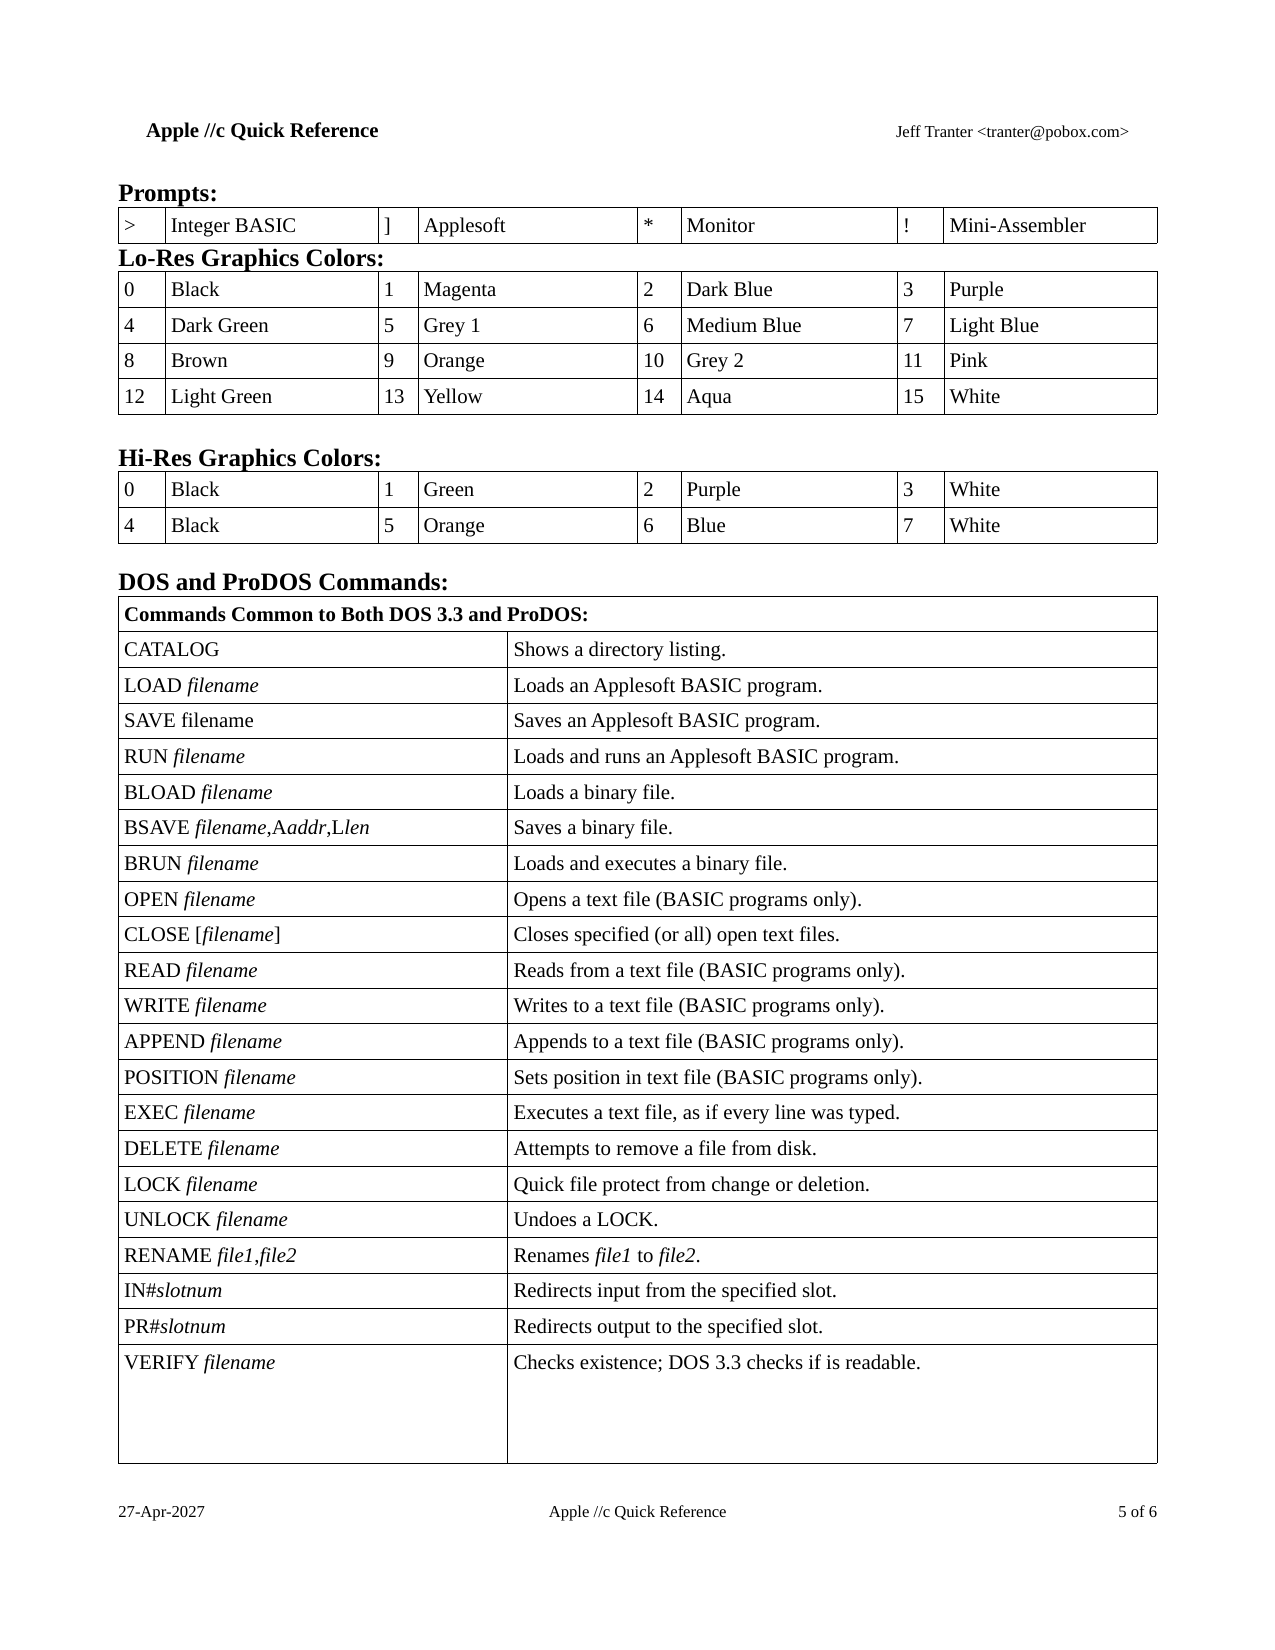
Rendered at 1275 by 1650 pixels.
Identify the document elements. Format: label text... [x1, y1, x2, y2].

table_cell Yellow [419, 379, 637, 414]
text Lo-Res Graphics Colors: [118, 244, 1157, 271]
table_header 3 [898, 272, 944, 307]
table_cell BLOAD filename [119, 775, 507, 809]
table_cell 10 [638, 344, 681, 378]
table_cell Attempts to remove a file from disk. [508, 1131, 1157, 1166]
table_cell 7 [898, 308, 944, 343]
table_cell 11 [898, 344, 944, 378]
table_cell Closes specified (or all) open text files. [508, 917, 1157, 952]
table_cell READ filename [119, 953, 507, 987]
table_cell RUN filename [119, 739, 507, 774]
table_header Black [166, 272, 378, 307]
table_cell Saves an Applesoft BASIC program. [508, 704, 1157, 738]
table_cell Loads a binary file. [508, 775, 1157, 809]
table_cell Aqua [682, 379, 897, 414]
table_cell 6 [638, 508, 681, 543]
table_cell Black [166, 508, 378, 543]
table_header 0 [119, 272, 165, 307]
table_cell IN#slotnum [119, 1274, 507, 1308]
text Hi-Res Graphics Colors: [118, 443, 1157, 471]
table_cell 5 [379, 308, 418, 343]
table_cell White [945, 508, 1157, 543]
table_cell Sets position in text file (BASIC programs only). [508, 1060, 1157, 1094]
table_header * [638, 208, 681, 242]
table_cell Grey 2 [682, 344, 897, 378]
table_header Integer BASIC [166, 208, 378, 242]
table_header Mini-Assembler [944, 208, 1157, 242]
table_header Magenta [419, 272, 637, 307]
table_cell Appends to a text file (BASIC programs only). [508, 1024, 1157, 1059]
table_cell Renames file1 to file2. [508, 1238, 1157, 1272]
table_cell VERIFY filename [119, 1345, 507, 1462]
table_header Applesoft [419, 208, 637, 242]
table_cell SAVE filename [119, 704, 507, 738]
table_cell CATALOG [119, 632, 507, 667]
table_cell LOCK filename [119, 1167, 507, 1201]
text Prompts: [118, 178, 1157, 207]
table_header 3 [898, 472, 944, 507]
table_cell Redirects output to the specified slot. [508, 1309, 1157, 1344]
table_cell Opens a text file (BASIC programs only). [508, 882, 1157, 916]
table_header Black [166, 472, 378, 507]
table_cell PR#slotnum [119, 1309, 507, 1344]
table_cell Loads and executes a binary file. [508, 846, 1157, 881]
table_cell APPEND filename [119, 1024, 507, 1059]
table_header 1 [379, 472, 418, 507]
table_header 2 [638, 272, 681, 307]
table_cell Saves a binary file. [508, 810, 1157, 845]
table_cell Grey 1 [419, 308, 637, 343]
table_header Purple [682, 472, 897, 507]
table_header ] [379, 208, 418, 242]
table_cell 6 [638, 308, 681, 343]
text DOS and ProDOS Commands: [118, 567, 1157, 596]
table_cell DELETE filename [119, 1131, 507, 1166]
table_header 0 [119, 472, 165, 507]
table_cell 15 [898, 379, 944, 414]
table_cell Blue [682, 508, 897, 543]
table_cell Brown [166, 344, 378, 378]
table_cell 8 [119, 344, 165, 378]
table_cell EXEC filename [119, 1095, 507, 1130]
table_cell 7 [898, 508, 944, 543]
table_header Green [419, 472, 637, 507]
table_cell Pink [945, 344, 1157, 378]
table_header Commands Common to Both DOS 3.3 and ProDOS: [119, 597, 1157, 631]
table_header 2 [638, 472, 681, 507]
table_cell Light Green [166, 379, 378, 414]
table_header 1 [379, 272, 418, 307]
table_cell 14 [638, 379, 681, 414]
table_cell Orange [419, 344, 637, 378]
table_cell Dark Green [166, 308, 378, 343]
table_cell Undoes a LOCK. [508, 1202, 1157, 1237]
table_cell BSAVE filename,Aaddr,Llen [119, 810, 507, 845]
table_header White [945, 472, 1157, 507]
table_cell 12 [119, 379, 165, 414]
table_cell WRITE filename [119, 989, 507, 1023]
table_cell Shows a directory listing. [508, 632, 1157, 667]
table_cell Executes a text file, as if every line was typed. [508, 1095, 1157, 1130]
table_cell 4 [119, 308, 165, 343]
table_cell OPEN filename [119, 882, 507, 916]
table_header Monitor [682, 208, 897, 242]
table_cell CLOSE [filename] [119, 917, 507, 952]
table_cell Loads and runs an Applesoft BASIC program. [508, 739, 1157, 774]
table_cell BRUN filename [119, 846, 507, 881]
table_header Purple [945, 272, 1157, 307]
table_cell Redirects input from the specified slot. [508, 1274, 1157, 1308]
table_cell 5 [379, 508, 418, 543]
table_cell Quick file protect from change or deletion. [508, 1167, 1157, 1201]
table_cell RENAME file1,file2 [119, 1238, 507, 1272]
table_cell Orange [419, 508, 637, 543]
table_cell Checks existence; DOS 3.3 checks if is readable. [508, 1345, 1157, 1462]
table_cell POSITION filename [119, 1060, 507, 1094]
table_cell 9 [379, 344, 418, 378]
table_cell 13 [379, 379, 418, 414]
table_cell LOAD filename [119, 668, 507, 702]
table_header ! [898, 208, 943, 242]
table_header > [119, 208, 165, 242]
table_cell Medium Blue [682, 308, 897, 343]
table_cell Writes to a text file (BASIC programs only). [508, 989, 1157, 1023]
table_cell Loads an Applesoft BASIC program. [508, 668, 1157, 702]
table_cell 4 [119, 508, 165, 543]
table_cell UNLOCK filename [119, 1202, 507, 1237]
table_cell Reads from a text file (BASIC programs only). [508, 953, 1157, 987]
table_cell Light Blue [945, 308, 1157, 343]
table_cell White [945, 379, 1157, 414]
table_header Dark Blue [682, 272, 897, 307]
